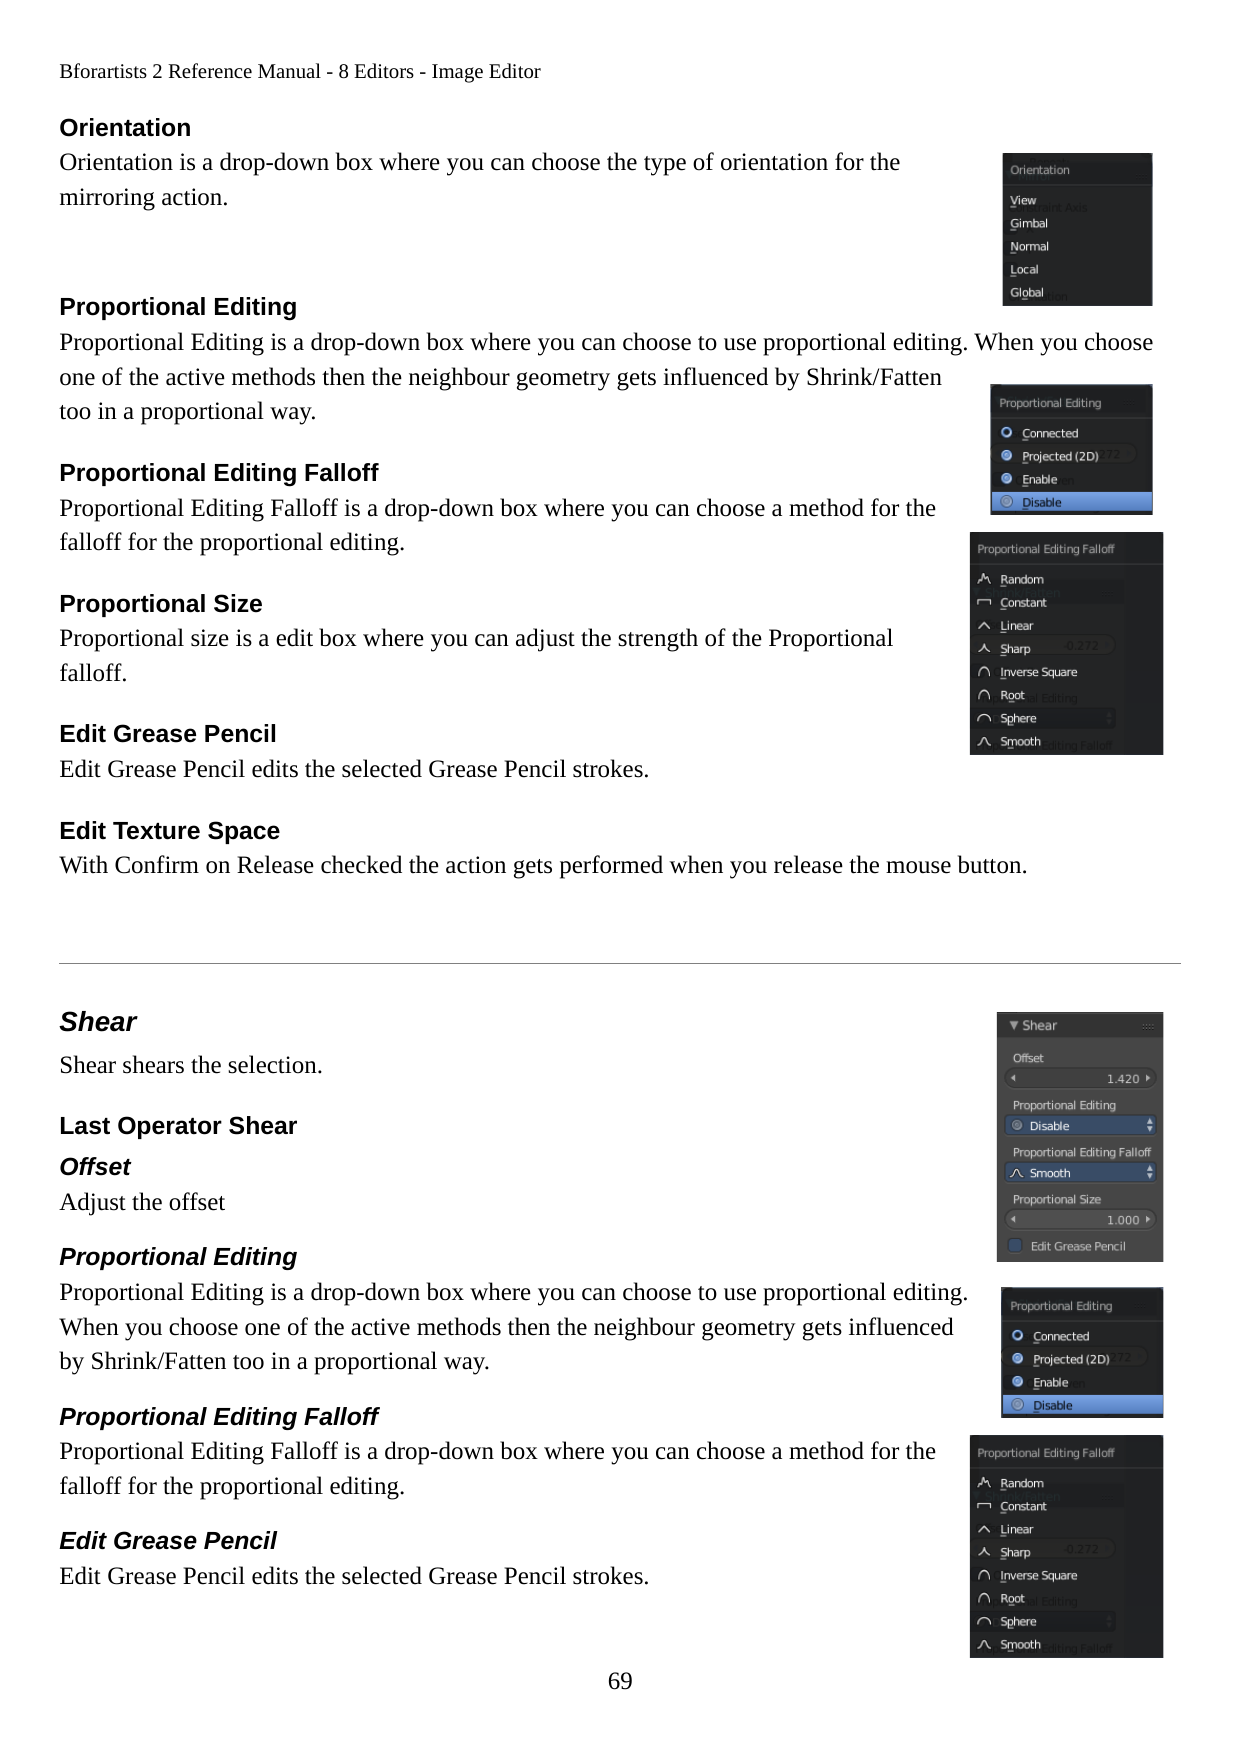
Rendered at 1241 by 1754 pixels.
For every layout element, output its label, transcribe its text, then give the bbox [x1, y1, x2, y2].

subtitle Edit Grease Pencil [59, 719, 969, 748]
subtitle [1164, 1152, 1181, 1181]
subtitle Proportional Editing Falloff [59, 458, 990, 486]
text Orientation is a drop-down box where you can choose the type of orientation for the mirroring action. [59, 147, 1181, 211]
picture [969, 1435, 1164, 1658]
subtitle Last Operator Shear [59, 1111, 996, 1140]
subtitle [1164, 719, 1181, 748]
subtitle [1164, 589, 1181, 617]
subtitle Shear [59, 1005, 1181, 1037]
text [1164, 1187, 1181, 1216]
text Shear shears the selection. [59, 1050, 996, 1078]
subtitle [1164, 1111, 1181, 1140]
subtitle [1153, 458, 1181, 486]
text Adjust the offset [59, 1187, 996, 1216]
picture [990, 384, 1153, 515]
subtitle Offset [59, 1152, 996, 1181]
text Proportional Editing Falloff is a drop-down box where you can choose a method for the falloff for the proportional editing. [59, 493, 1181, 556]
text Edit Grease Pencil edits the selected Grease Pencil strokes. [59, 754, 1181, 783]
picture [969, 532, 1164, 755]
subtitle Edit Grease Pencil [59, 1526, 969, 1555]
text Proportional Editing Falloff is a drop-down box where you can choose a method for the falloff for the proportional editing. [59, 1436, 969, 1499]
subtitle Edit Texture Space [59, 816, 1181, 844]
subtitle Proportional Editing Falloff [59, 1402, 1181, 1430]
subtitle Proportional Size [59, 589, 969, 617]
subtitle Proportional Editing [59, 292, 1181, 321]
text Edit Grease Pencil edits the selected Grease Pencil strokes. [59, 1561, 969, 1590]
picture [996, 1012, 1164, 1262]
text With Confirm on Release checked the action gets performed when you release the mouse button. [59, 851, 1181, 879]
subtitle Orientation [59, 113, 1181, 141]
text Proportional Editing is a drop-down box where you can choose to use proportional editing. When you choose one of the active methods then the neighbour geometry gets influenced by Shrink/Fatten too in a proportional way. [59, 1277, 1181, 1375]
subtitle [1164, 1526, 1181, 1555]
picture [1001, 1287, 1164, 1418]
subtitle Proportional Editing [59, 1242, 1181, 1271]
text Proportional size is a edit box where you can adjust the strength of the Proportional falloff. [59, 623, 969, 687]
picture [1002, 153, 1153, 306]
text Proportional Editing is a drop-down box where you can choose to use proportional editing. When you choose one of the active methods then the neighbour geometry gets influenced by Shrink/Fatten too in a proportional way. [59, 327, 1181, 425]
